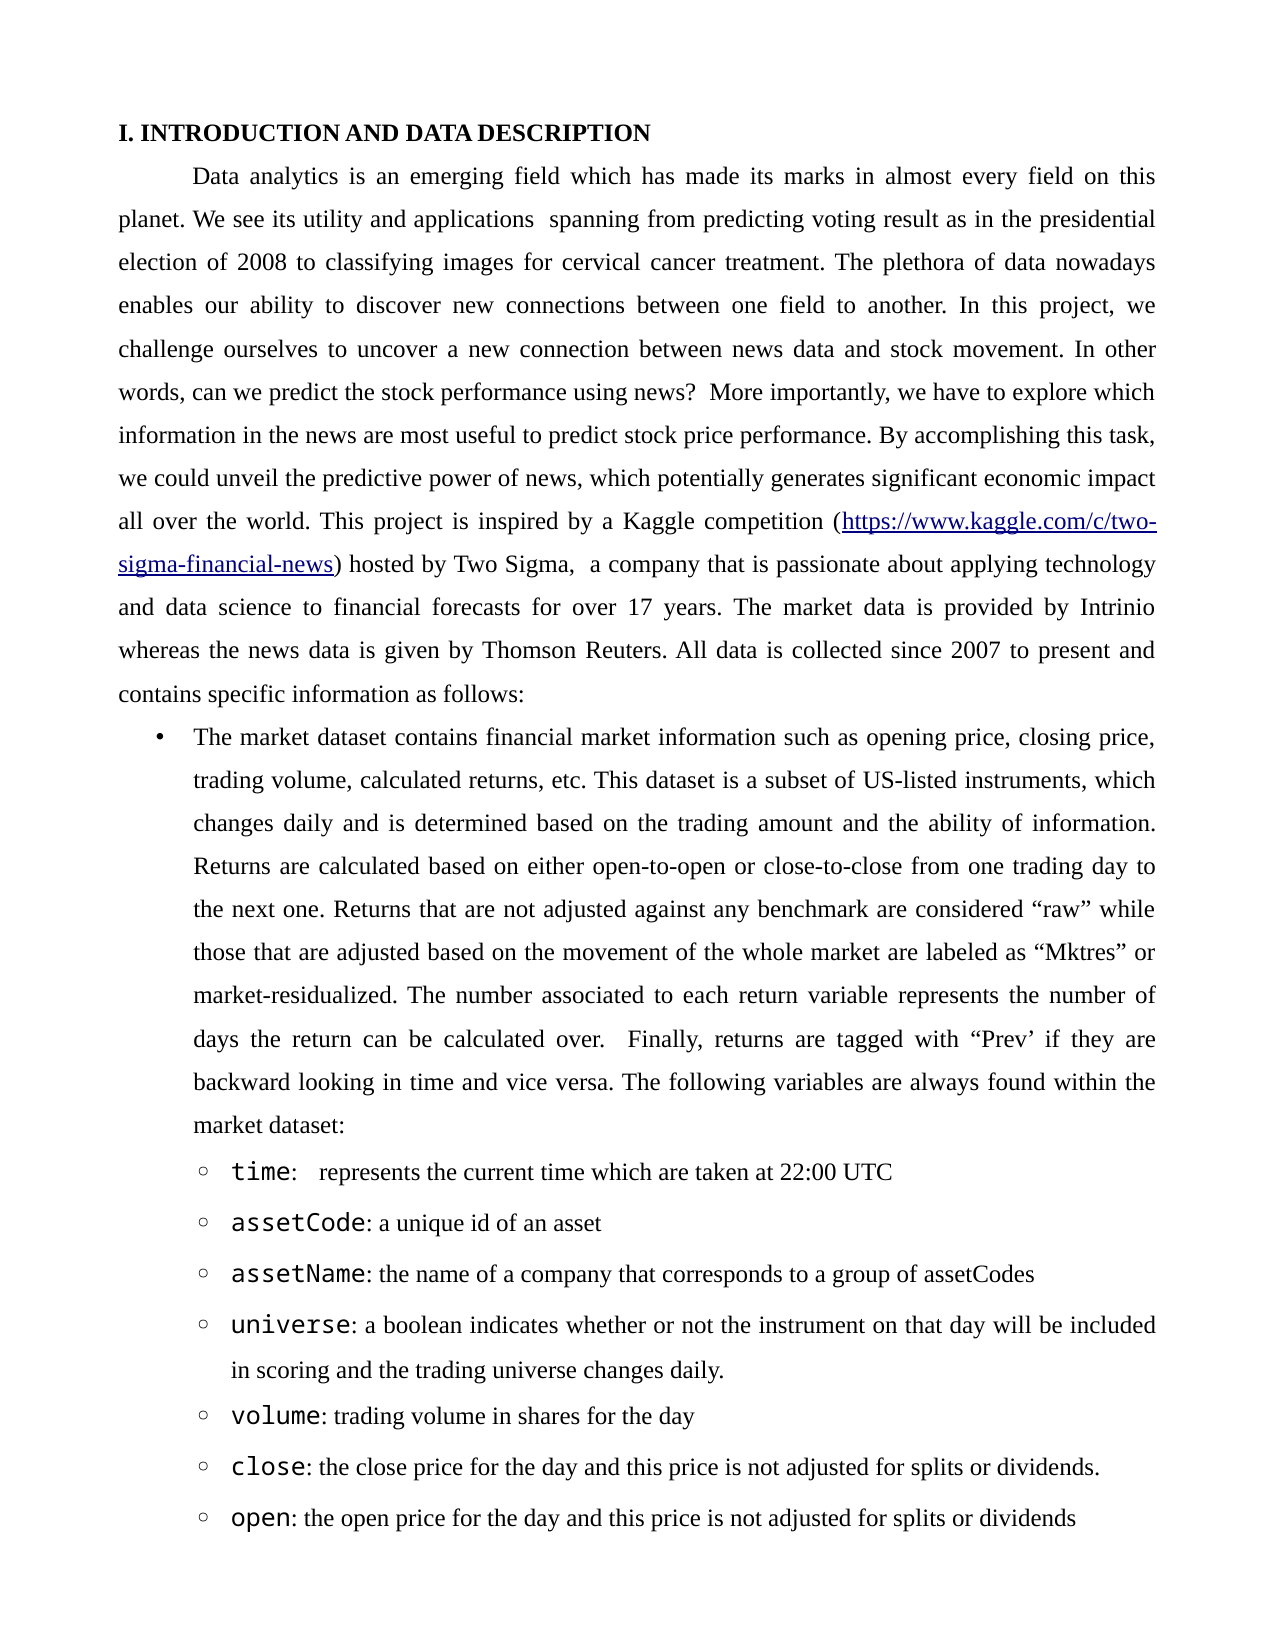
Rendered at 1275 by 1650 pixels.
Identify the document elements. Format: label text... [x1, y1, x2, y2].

list open: the open price for the day and this price is not adjusted for splits or dividends [193, 1500, 1157, 1534]
list assetName: the name of a company that corresponds to a group of assetCodes [193, 1255, 1157, 1289]
list The market dataset contains financial market information such as opening price, closing price, trading volume, calculated returns, etc. This dataset is a subset of US-listed instruments, which changes daily and is determined based on the trading amount and the ability of information. Returns are calculated based on either open-to-open or close-to-close from one trading day to the next one. Returns that are not adjusted against any benchmark are considered “raw” while those that are adjusted based on the movement of the whole market are labeled as “Mktres” or market-residualized. The number associated to each return variable represents the number of days the return can be calculated over. Finally, returns are tagged with “Prev’ if they are backward looking in time and vice versa. The following variables are always found within the market dataset: [156, 722, 1157, 1139]
list universe: a boolean indicates whether or not the instrument on that day will be included in scoring and the trading universe changes daily. [193, 1306, 1157, 1383]
list volume: trading volume in shares for the day [193, 1398, 1157, 1432]
list assetCode: a unique id of an asset [193, 1204, 1157, 1238]
list close: the close price for the day and this price is not adjusted for splits or dividends. [193, 1449, 1157, 1483]
text Data analytics is an emerging field which has made its marks in almost every field on this planet. We see its utility and applications spanning from predicting voting result as in the presidential election of 2008 to classifying images for cervical cancer treatment. The plethora of data nowadays enables our ability to discover new connections between one field to another. In this project, we challenge ourselves to uncover a new connection between news data and stock movement. In other words, can we predict the stock performance using news? More importantly, we have to explore which information in the news are most useful to predict stock price performance. By accomplishing this task, we could unveil the predictive power of news, which potentially generates significant economic impact all over the world. This project is inspired by a Kaggle competition (https://www.kaggle.com/c/two-sigma-financial-news) hosted by Two Sigma, a company that is passionate about applying technology and data science to financial forecasts for over 17 years. The market data is provided by Intrinio whereas the news data is given by Thomson Reuters. All data is collected since 2007 to present and contains specific information as follows: [118, 161, 1157, 707]
list time: represents the current time which are taken at 22:00 UTC [193, 1153, 1157, 1187]
text I. INTRODUCTION AND DATA DESCRIPTION [118, 118, 1157, 147]
